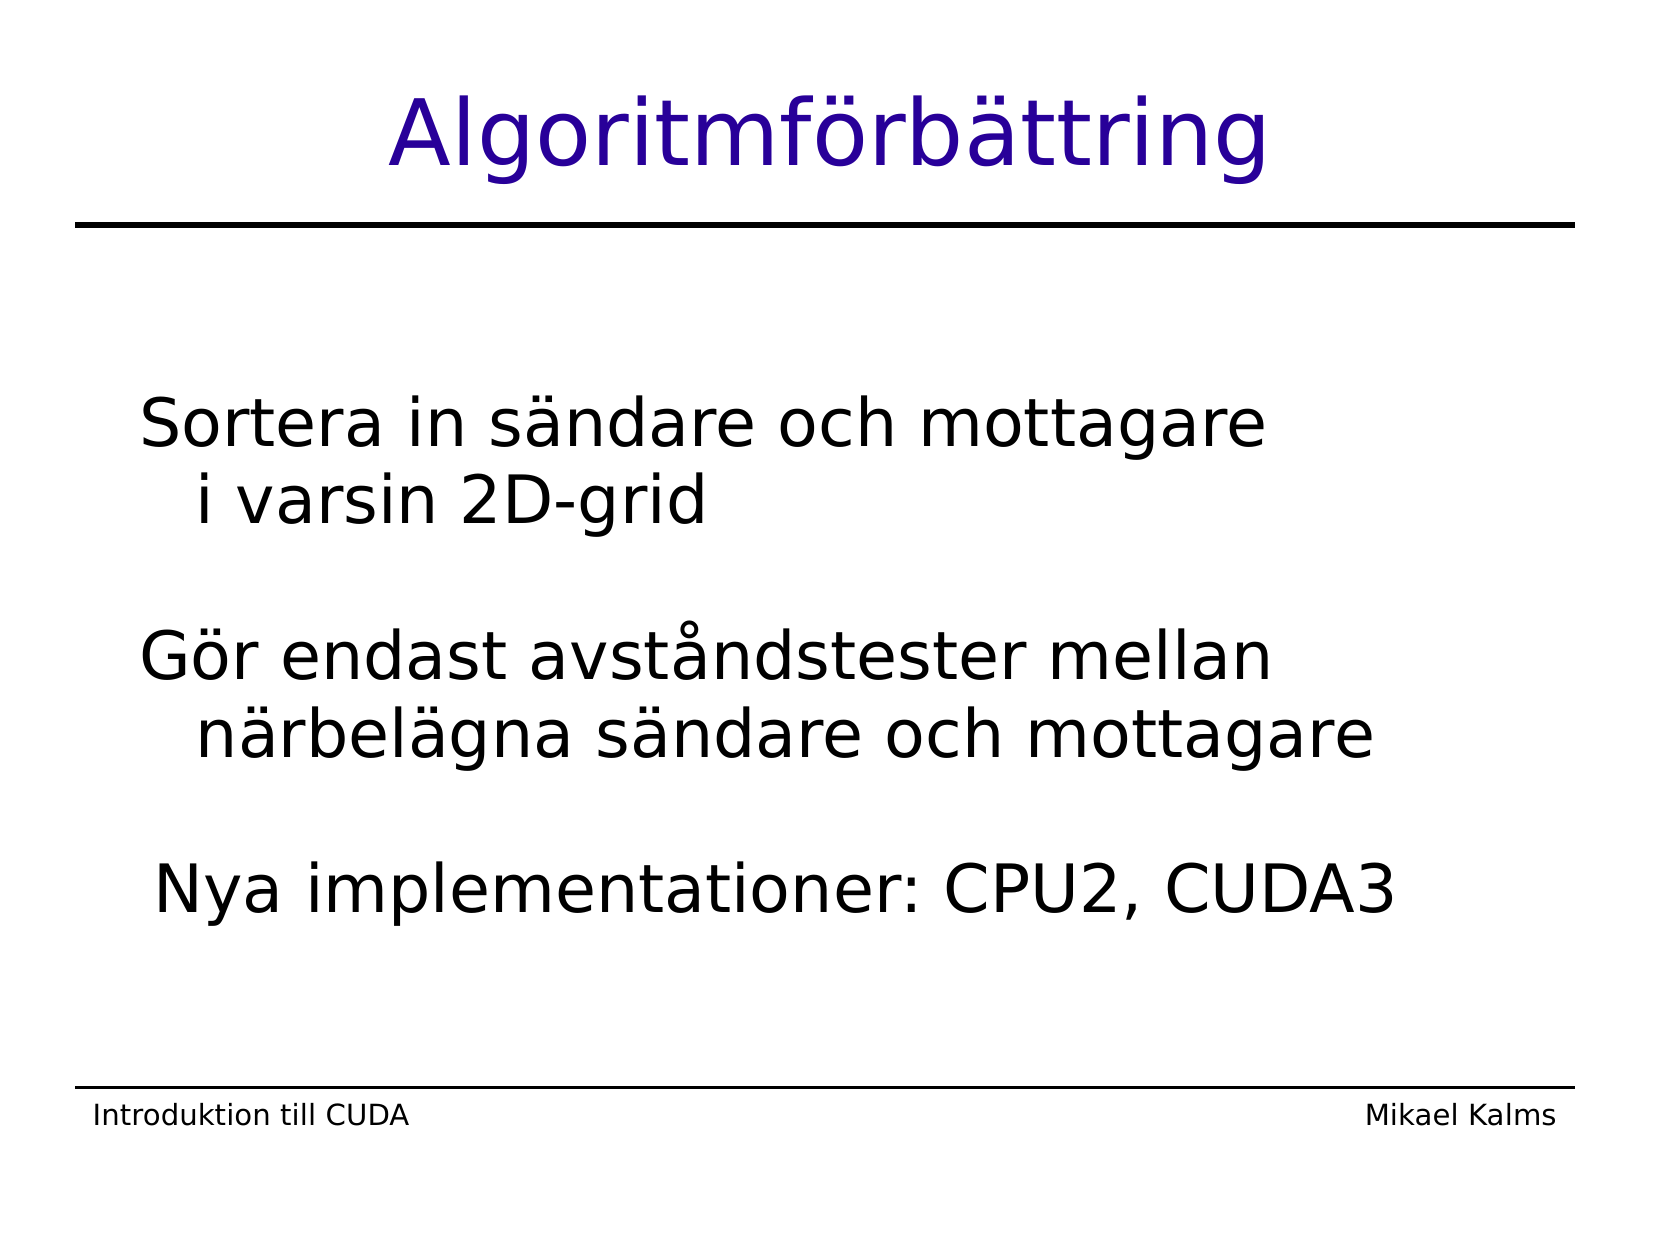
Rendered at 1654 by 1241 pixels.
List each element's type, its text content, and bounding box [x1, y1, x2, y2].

subtitle Sortera in sändare och mottagare i varsin 2D-grid Gör endast avståndstester mellan närbelägna sändare och mottagare Nya implementationer: CPU2, CUDA3 [82, 300, 1571, 1013]
text_box Mikael Kalms [1347, 1087, 1576, 1143]
title Algoritmförbättring [86, 37, 1576, 230]
text_box Introduktion till CUDA [75, 1087, 428, 1143]
